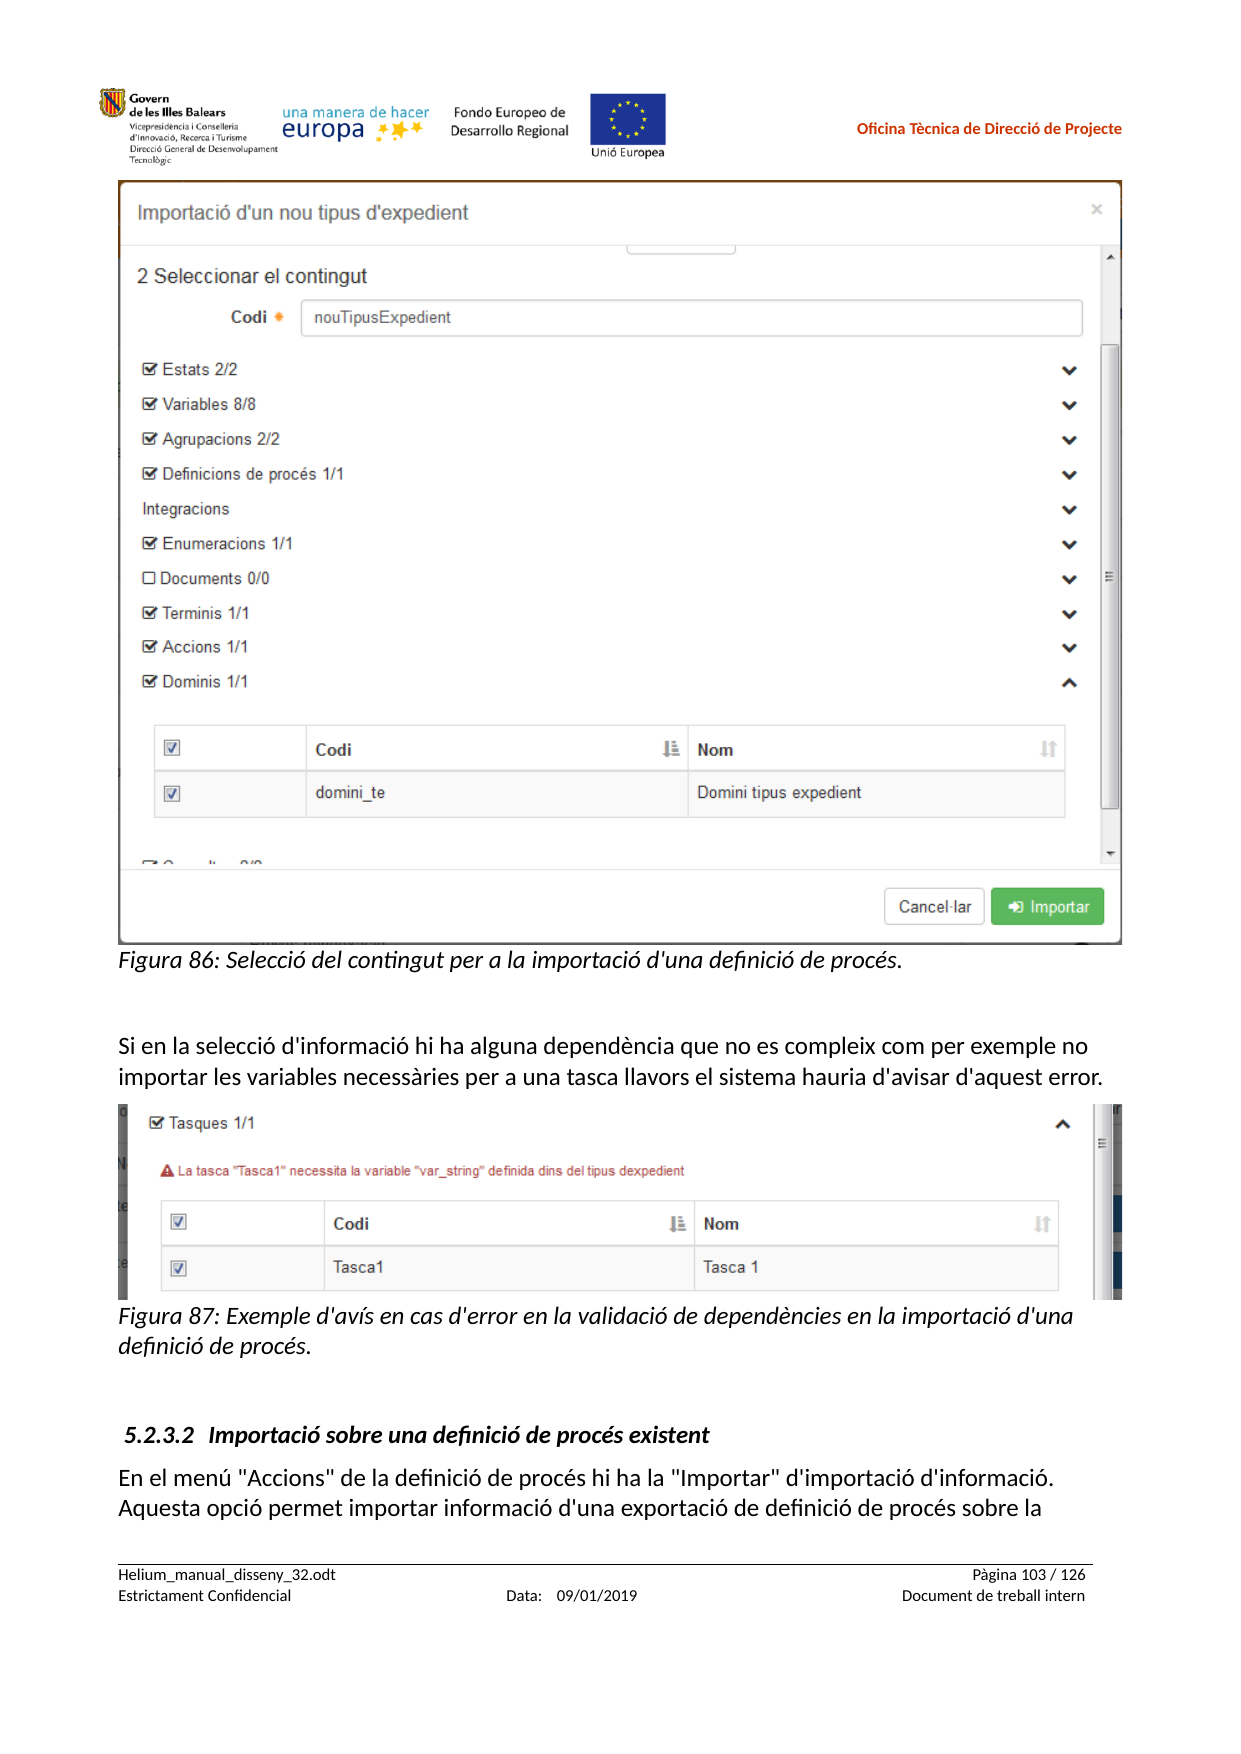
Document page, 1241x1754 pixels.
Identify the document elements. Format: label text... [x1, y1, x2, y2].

text Figura 86: Selecció del contingut per a la importació d'una definició de procés. [118, 945, 1122, 975]
picture [99, 87, 668, 166]
picture [118, 180, 1123, 945]
subtitle Importació sobre una definició de procés existent [118, 1419, 1122, 1449]
picture [118, 1104, 1123, 1300]
text En el menú "Accions" de la definició de procés hi ha la "Importar" d'importació d'informació. Aquesta opció permet importar informació d'una exportació de definició de procés sobre la [118, 1462, 1122, 1523]
text Figura 87: Exemple d'avís en cas d'error en la validació de dependències en la importació d'una definició de procés. [118, 1300, 1122, 1361]
text Si en la selecció d'informació hi ha alguna dependència que no es compleix com per exemple no importar les variables necessàries per a una tasca llavors el sistema hauria d'avisar d'aquest error. [118, 1031, 1122, 1092]
